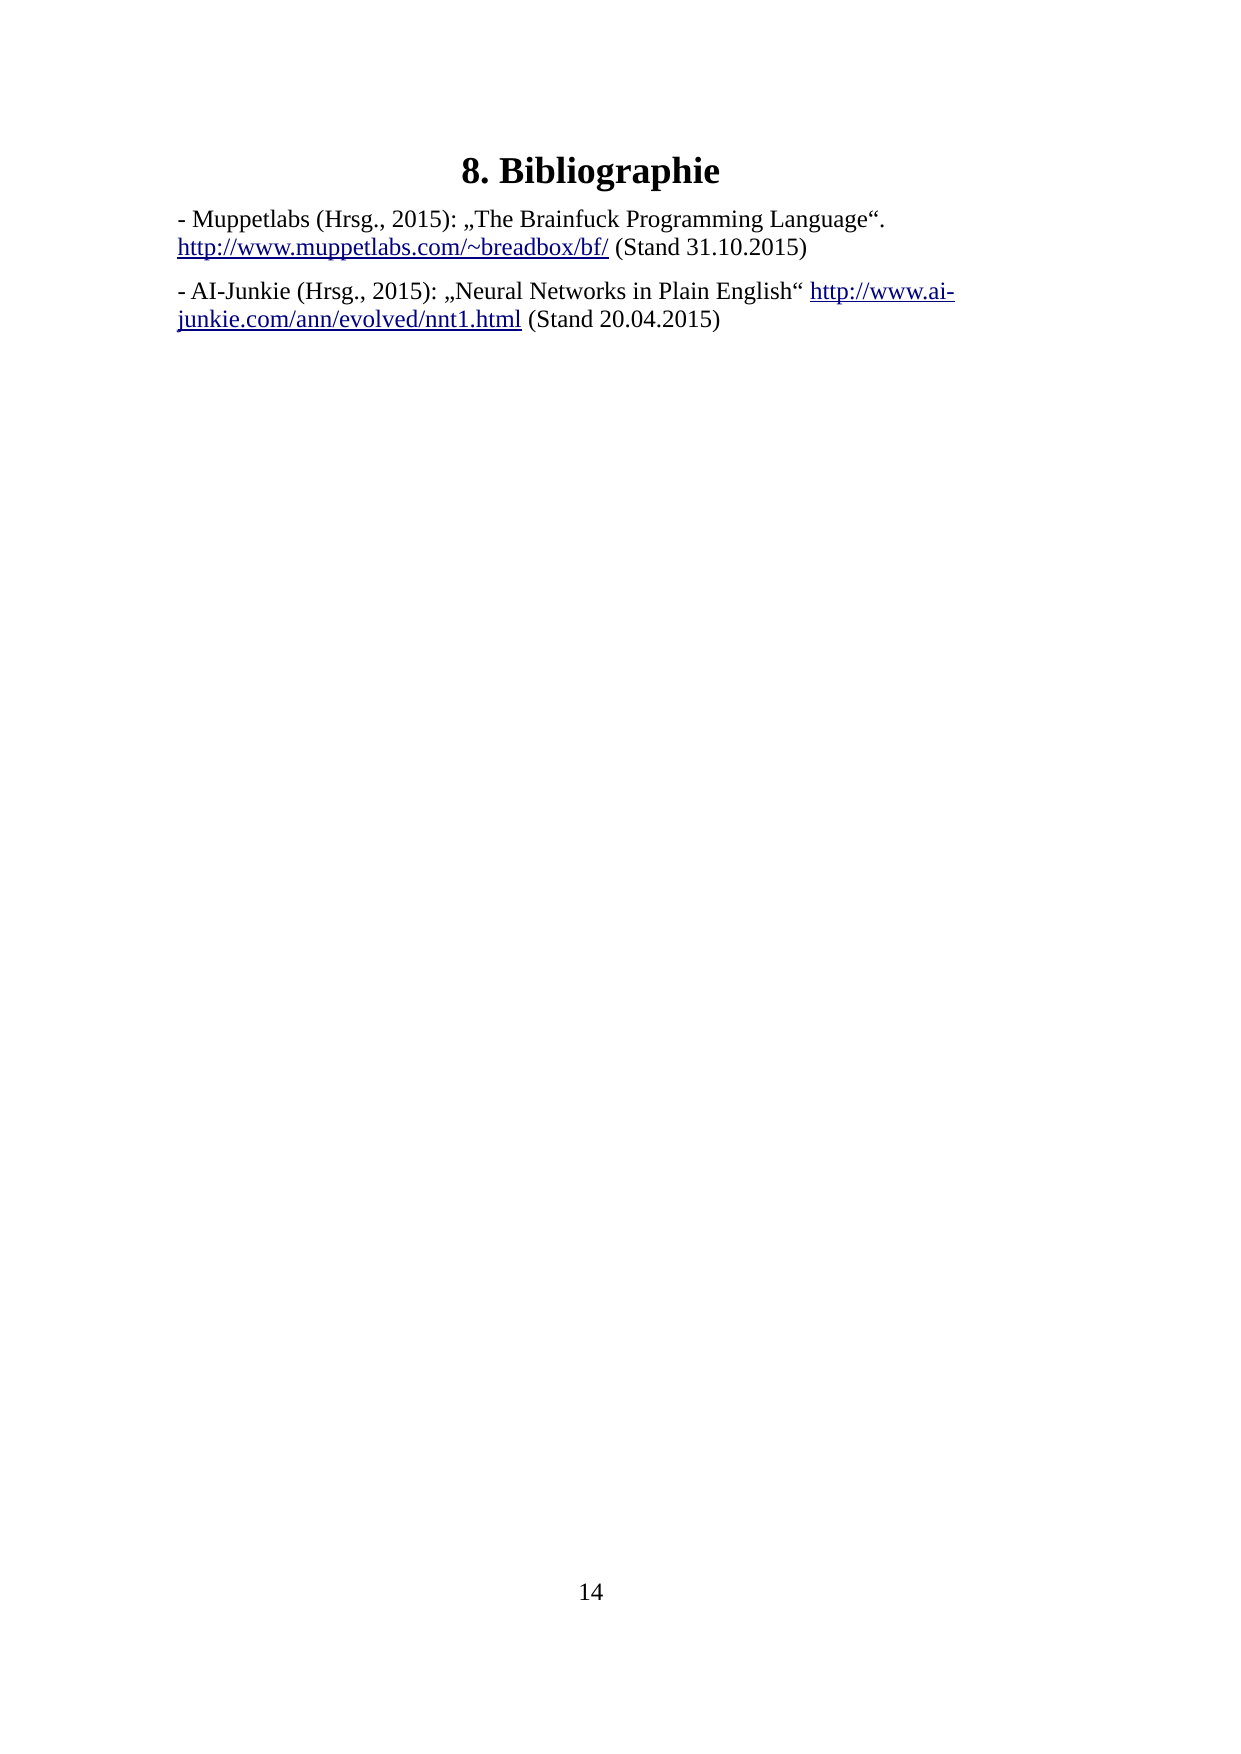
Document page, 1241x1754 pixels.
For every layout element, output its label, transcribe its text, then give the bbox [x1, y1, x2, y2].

subtitle 8. Bibliographie [177, 148, 1004, 191]
text - Muppetlabs (Hrsg., 2015): „The Brainfuck Programming Language“. http://www.muppetlabs.com/~breadbox/bf/ (Stand 31.10.2015) [177, 204, 1004, 261]
text - AI-Junkie (Hrsg., 2015): „Neural Networks in Plain English“ http://www.ai-junkie.com/ann/evolved/nnt1.html (Stand 20.04.2015) [177, 276, 1004, 333]
